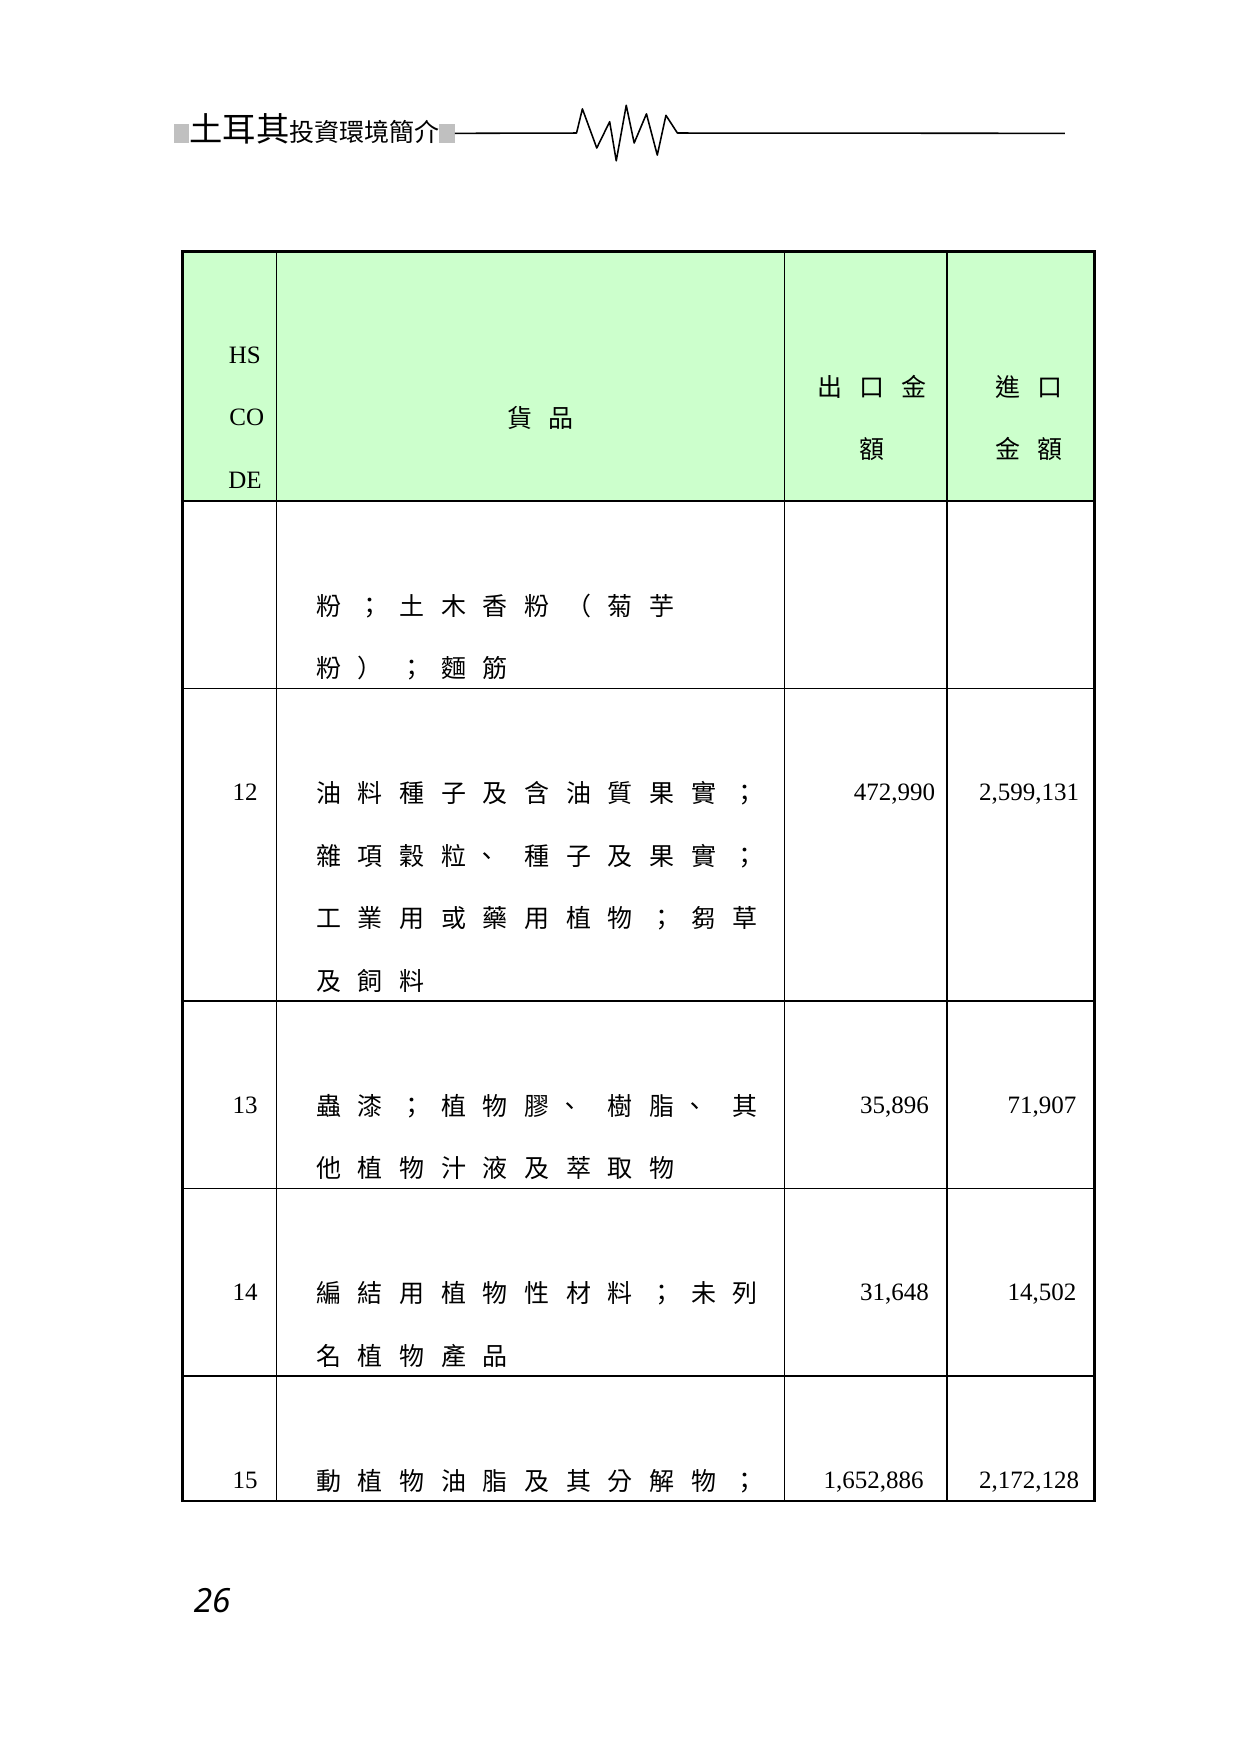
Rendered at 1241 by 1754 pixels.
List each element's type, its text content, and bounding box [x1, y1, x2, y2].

table_cell 472,990 [785, 689, 946, 1000]
table_cell [785, 502, 946, 688]
table_header 進口金額 [948, 253, 1093, 500]
table_cell 15 [184, 1377, 276, 1500]
table_cell 動植物油脂及其分解物； [277, 1377, 784, 1500]
table_header 貨品 [277, 253, 784, 500]
table_cell 31,648 [785, 1189, 946, 1375]
table_cell 編結用植物性材料；未列名植物產品 [277, 1189, 784, 1375]
table_cell 1,652,886 [785, 1377, 946, 1500]
table_cell 油料種子及含油質果實；雜項穀粒、種子及果實；工業用或藥用植物；芻草及飼料 [277, 689, 784, 1000]
table_cell 14 [184, 1189, 276, 1375]
table_cell 14,502 [948, 1189, 1093, 1375]
table_cell 12 [184, 689, 276, 1000]
table_cell 粉；土木香粉（菊芋粉）；麵筋 [277, 502, 784, 688]
table_header 出口金額 [785, 253, 946, 500]
table_cell [184, 502, 276, 688]
table_header HS CODE [184, 253, 276, 500]
table_cell 2,599,131 [948, 689, 1093, 1000]
table_cell [948, 502, 1093, 688]
table_cell 71,907 [948, 1002, 1093, 1188]
table_cell 蟲漆；植物膠、樹脂、其他植物汁液及萃取物 [277, 1002, 784, 1188]
table_cell 2,172,128 [948, 1377, 1093, 1500]
table_cell 13 [184, 1002, 276, 1188]
table_cell 35,896 [785, 1002, 946, 1188]
